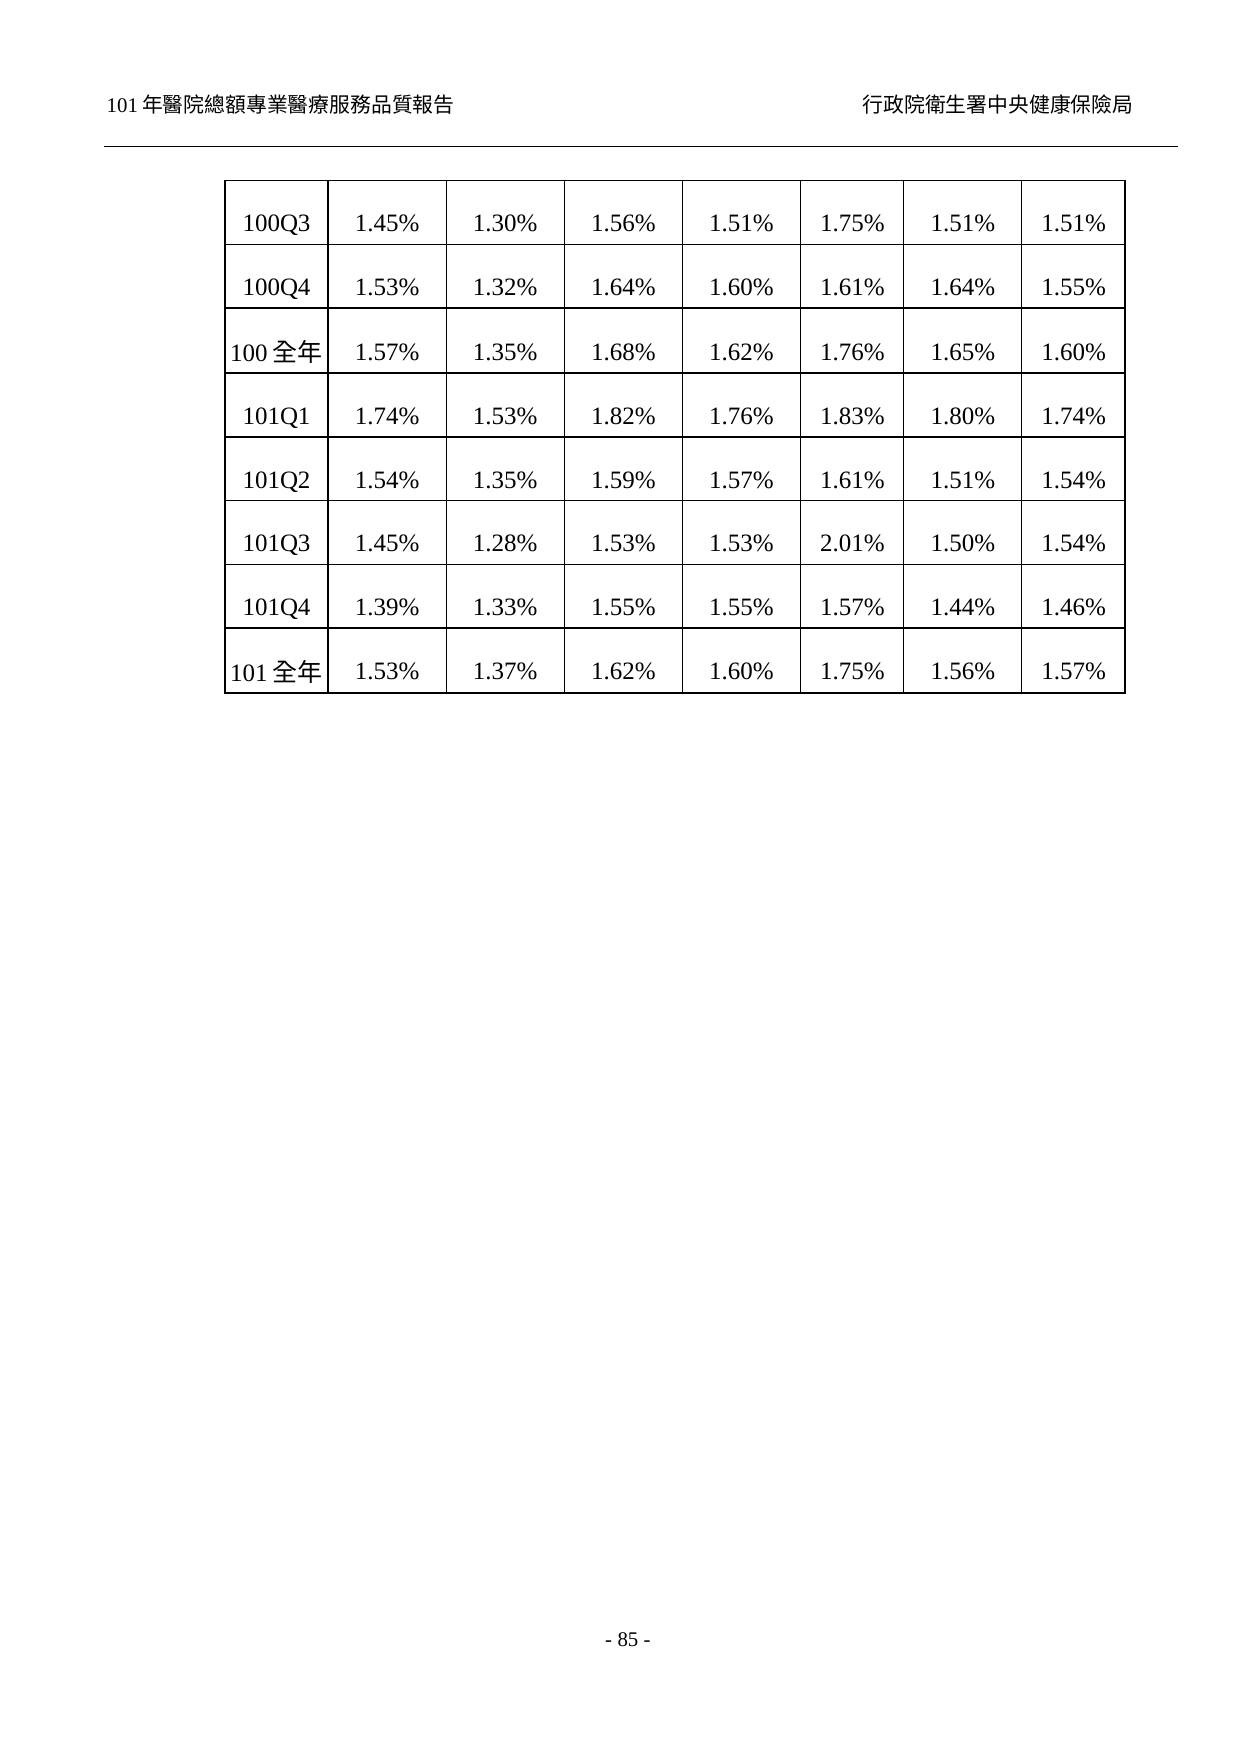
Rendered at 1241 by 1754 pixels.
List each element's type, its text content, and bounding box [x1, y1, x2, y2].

table_cell 1.50% [904, 501, 1021, 563]
table_cell 1.57% [329, 309, 446, 372]
table_cell 1.35% [447, 309, 564, 372]
table_cell 1.45% [329, 501, 446, 563]
table_cell 101Q1 [226, 374, 327, 436]
table_cell 1.45% [329, 181, 446, 244]
table_cell 1.75% [801, 629, 903, 692]
table_cell 1.56% [904, 629, 1021, 692]
table_cell 1.35% [447, 438, 564, 500]
table_cell 1.62% [565, 629, 682, 692]
table_cell 1.51% [904, 438, 1021, 500]
table_cell 1.76% [683, 374, 800, 436]
table_cell 1.75% [801, 181, 903, 244]
table_cell 1.53% [683, 501, 800, 563]
table_cell 101Q2 [226, 438, 327, 500]
table_cell 101Q4 [226, 565, 327, 627]
table_cell 1.51% [904, 181, 1021, 244]
table_cell 101Q3 [226, 501, 327, 563]
table_cell 1.54% [1022, 438, 1124, 500]
table_cell 1.54% [329, 438, 446, 500]
table_cell 100Q4 [226, 245, 327, 307]
table_cell 101全年 [226, 629, 327, 692]
table_cell 1.60% [683, 629, 800, 692]
table_cell 1.57% [1022, 629, 1124, 692]
table_cell 1.74% [329, 374, 446, 436]
table_cell 1.33% [447, 565, 564, 627]
table_cell 1.60% [1022, 309, 1124, 372]
table_cell 1.62% [683, 309, 800, 372]
table_cell 1.60% [683, 245, 800, 307]
table_cell 1.53% [329, 629, 446, 692]
table_cell 1.82% [565, 374, 682, 436]
table_cell 1.68% [565, 309, 682, 372]
table_cell 1.83% [801, 374, 903, 436]
table_cell 1.80% [904, 374, 1021, 436]
table_cell 1.53% [447, 374, 564, 436]
table_cell 1.46% [1022, 565, 1124, 627]
table_cell 1.55% [1022, 245, 1124, 307]
table_cell 1.37% [447, 629, 564, 692]
table_cell 1.57% [801, 565, 903, 627]
table_cell 1.61% [801, 245, 903, 307]
table_cell 1.28% [447, 501, 564, 563]
table_cell 1.64% [904, 245, 1021, 307]
table_cell 1.59% [565, 438, 682, 500]
table_cell 100全年 [226, 309, 327, 372]
table_cell 2.01% [801, 501, 903, 563]
table_cell 1.57% [683, 438, 800, 500]
table_cell 1.54% [1022, 501, 1124, 563]
table_cell 1.55% [683, 565, 800, 627]
table_cell 1.74% [1022, 374, 1124, 436]
table_cell 1.53% [565, 501, 682, 563]
table_cell 1.61% [801, 438, 903, 500]
table_cell 1.76% [801, 309, 903, 372]
table_cell 1.64% [565, 245, 682, 307]
table_cell 1.55% [565, 565, 682, 627]
table_cell 1.56% [565, 181, 682, 244]
table_cell 1.65% [904, 309, 1021, 372]
table_cell 1.51% [683, 181, 800, 244]
table_cell 1.53% [329, 245, 446, 307]
table_cell 1.44% [904, 565, 1021, 627]
table_cell 1.30% [447, 181, 564, 244]
table_cell 1.32% [447, 245, 564, 307]
table_cell 1.39% [329, 565, 446, 627]
table_cell 100Q3 [226, 181, 327, 244]
table_cell 1.51% [1022, 181, 1124, 244]
